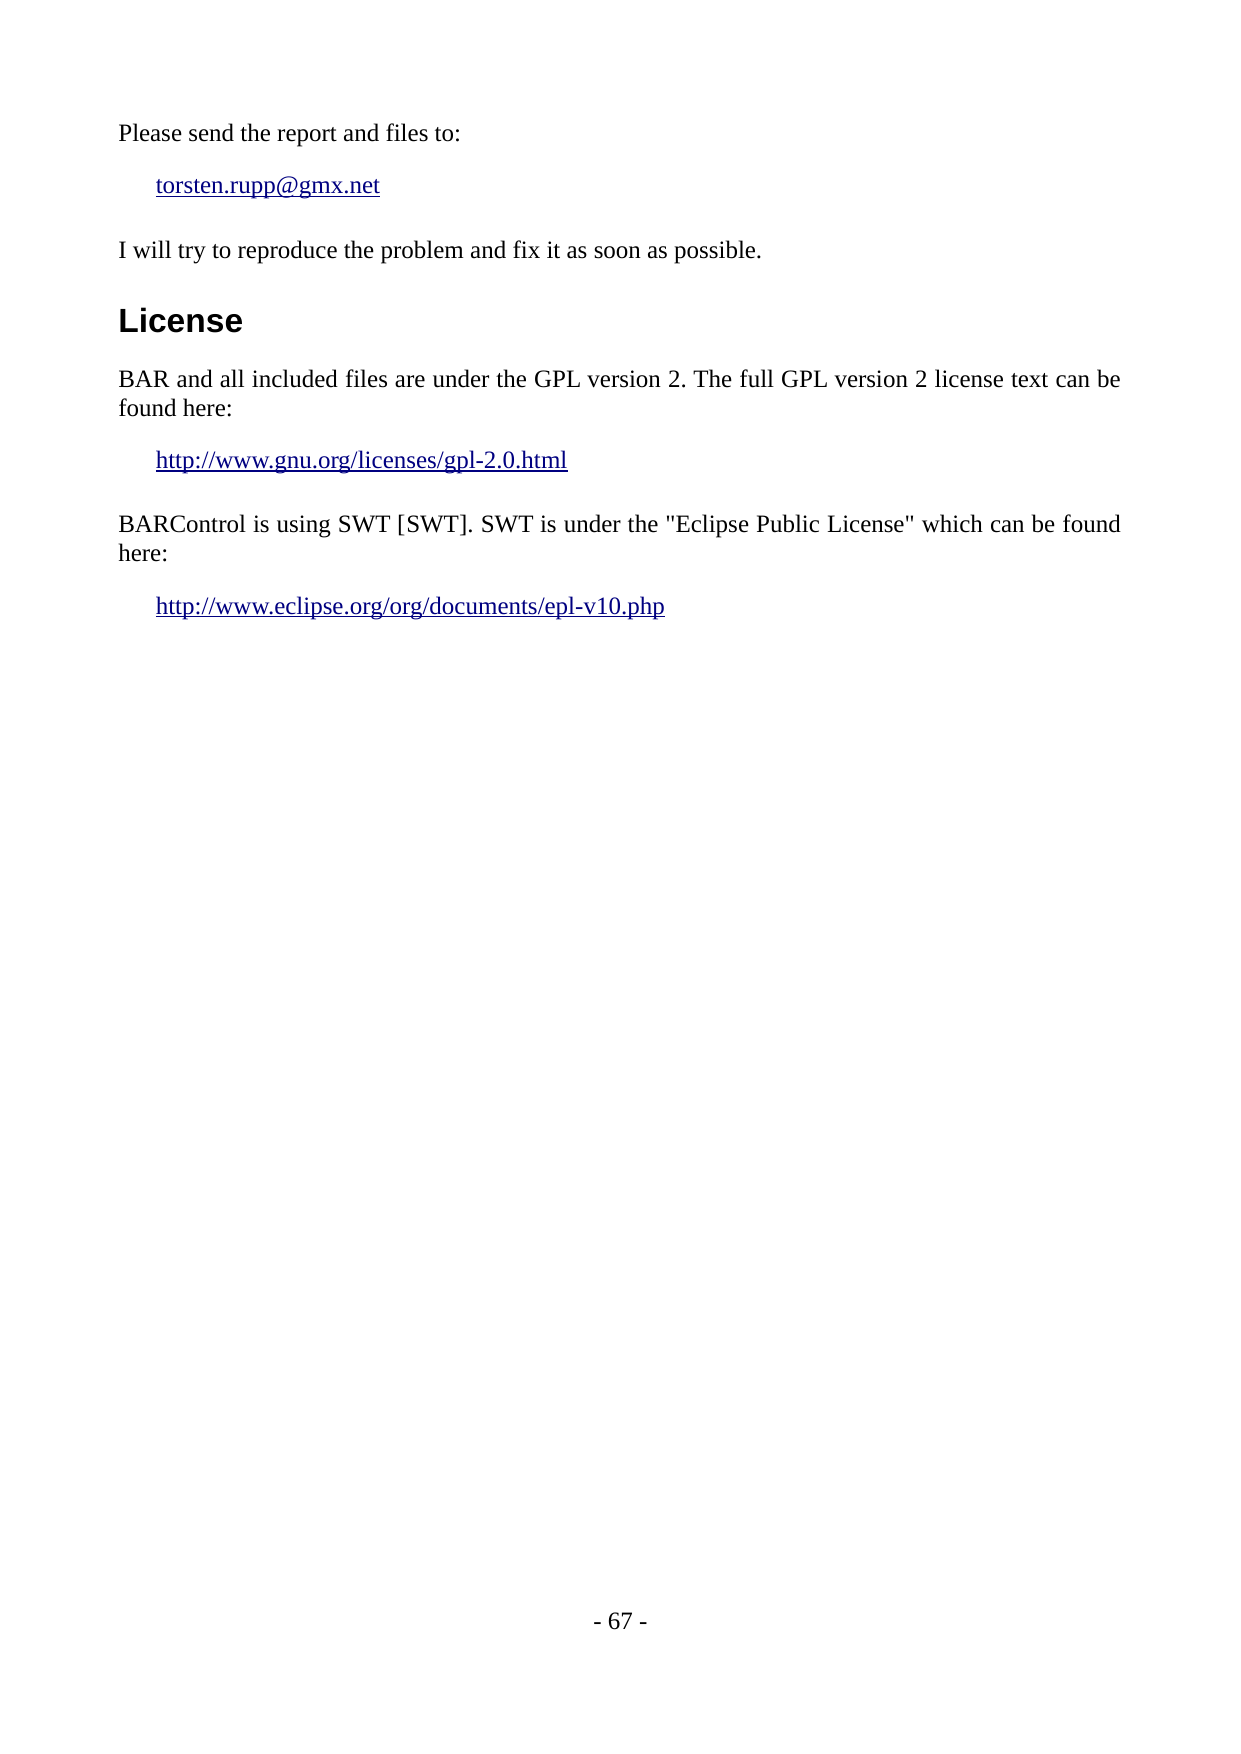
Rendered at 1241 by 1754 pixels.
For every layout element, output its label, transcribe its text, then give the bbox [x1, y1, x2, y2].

text BAR and all included files are under the GPL version 2. The full GPL version 2 license text can be found here: [118, 364, 1122, 421]
text I will try to reproduce the problem and fix it as soon as possible. [118, 235, 1122, 264]
subtitle License [118, 301, 1122, 339]
list http://www.eclipse.org/org/documents/epl-v10.php [156, 591, 1122, 619]
text BARControl is using SWT [SWT]. SWT is under the "Eclipse Public License" which can be found here: [118, 509, 1122, 567]
text Please send the report and files to: [118, 118, 1122, 147]
list torsten.rupp@gmx.net [156, 171, 1122, 199]
list http://www.gnu.org/licenses/gpl-2.0.html [156, 445, 1122, 474]
